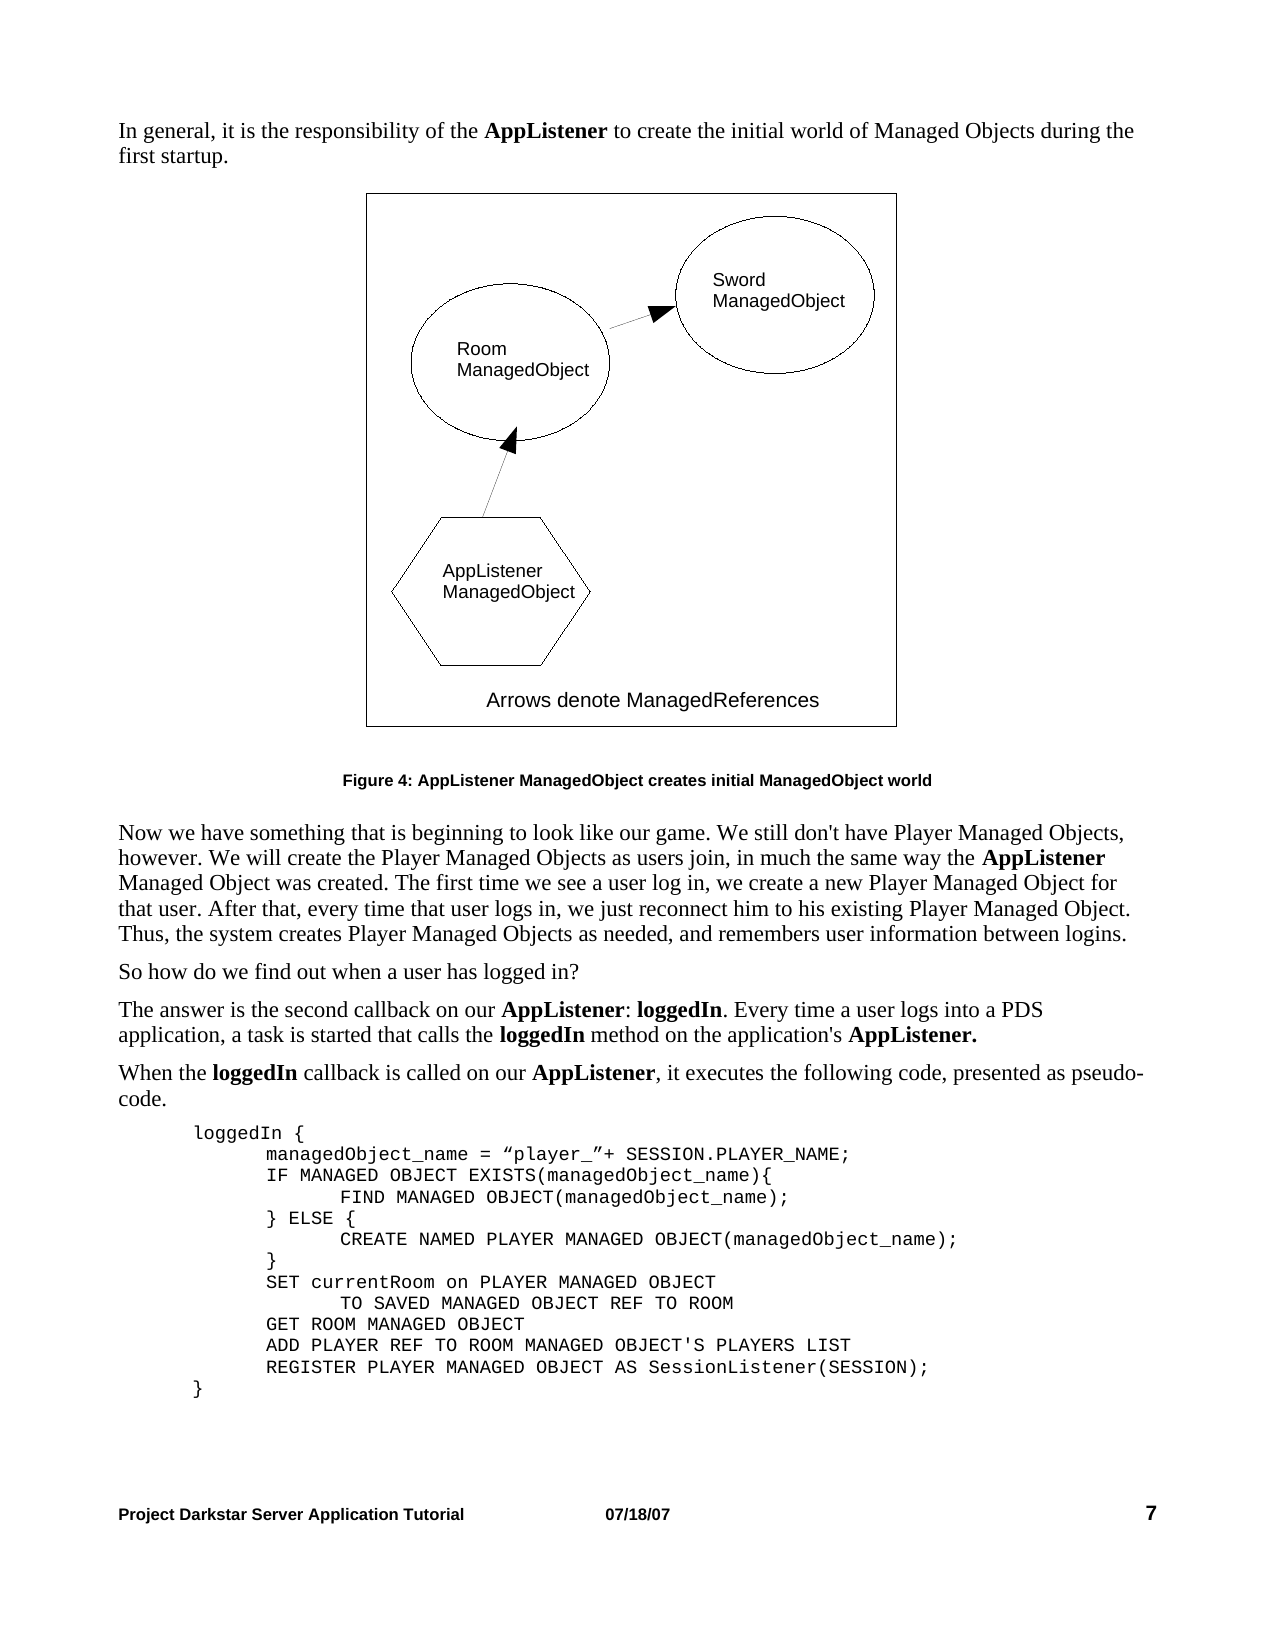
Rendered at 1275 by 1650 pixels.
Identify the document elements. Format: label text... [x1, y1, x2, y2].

text The answer is the second callback on our AppListener: loggedIn. Every time a user logs into a PDS application, a task is started that calls the loggedIn method on the application's AppListener. [118, 997, 1157, 1048]
text So how do we find out when a user has logged in? [118, 959, 1157, 984]
text In general, it is the responsibility of the AppListener to create the initial world of Managed Objects during the first startup. [118, 118, 1157, 169]
text TO SAVED MANAGED OBJECT REF TO ROOM GET ROOM MANAGED OBJECT ADD PLAYER REF TO ROOM MANAGED OBJECT'S PLAYERS LIST REGISTER PLAYER MANAGED OBJECT AS SessionListener(SESSION); [192, 1294, 1098, 1379]
text When the loggedIn callback is called on our AppListener, it executes the following code, presented as pseudo-code. [118, 1060, 1157, 1111]
text Figure 4: AppListener ManagedObject creates initial ManagedObject world [118, 181, 1157, 789]
text loggedIn { managedObject_name = “player_”+ SESSION.PLAYER_NAME; IF MANAGED OBJECT EXISTS(managedObject_name){ FIND MANAGED OBJECT(managedObject_name); } ELSE { CREATE NAMED PLAYER MANAGED OBJECT(managedObject_name); } SET currentRoom on PLAYER MANAGED OBJECT [192, 1124, 1098, 1294]
text } [192, 1379, 1098, 1400]
text Now we have something that is beginning to look like our game. We still don't have Player Managed Objects, however. We will create the Player Managed Objects as users join, in much the same way the AppListener Managed Object was created. The first time we see a user log in, we create a new Player Managed Object for that user. After that, every time that user logs in, we just reconnect him to his existing Player Managed Object. Thus, the system creates Player Managed Objects as needed, and remembers user information between logins. [118, 819, 1157, 947]
